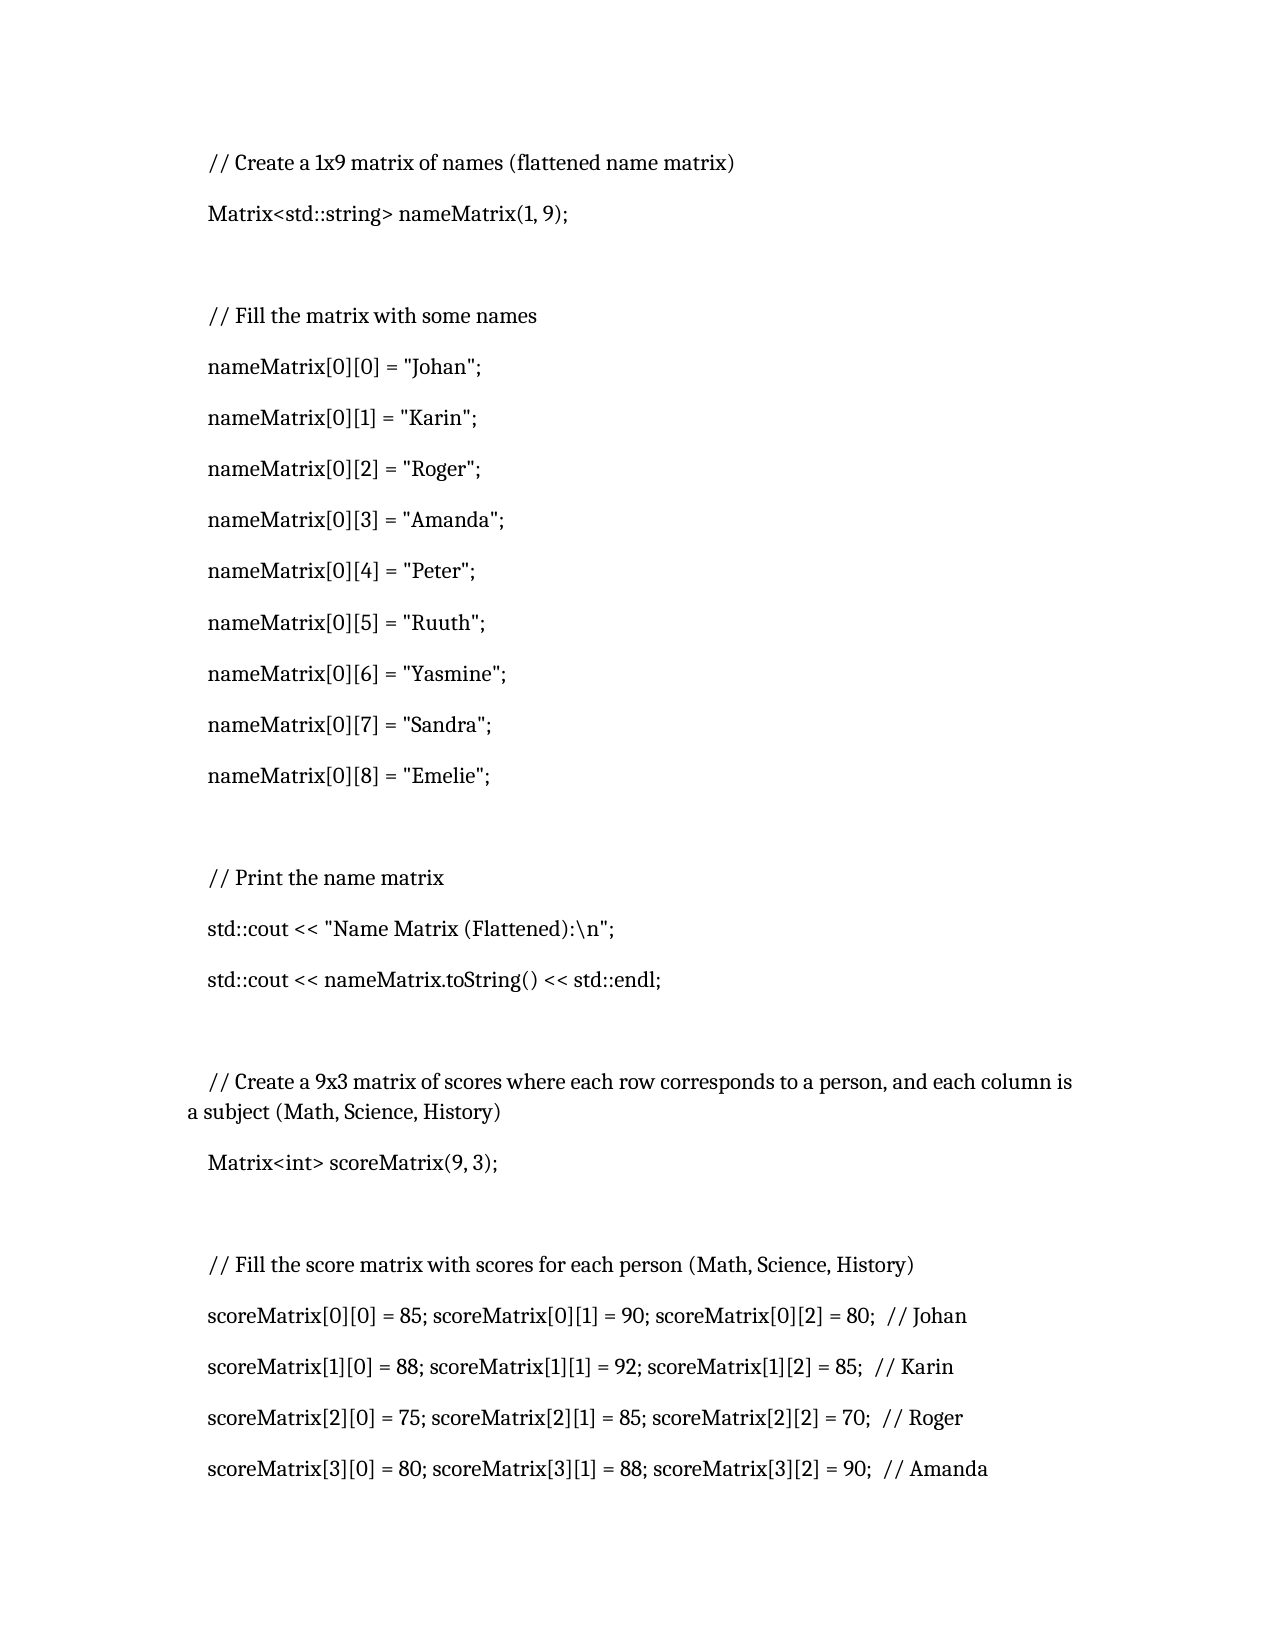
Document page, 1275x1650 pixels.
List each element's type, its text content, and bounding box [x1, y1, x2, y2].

text Matrix<std::string> nameMatrix(1, 9); [187, 201, 1087, 227]
text std::cout << nameMatrix.toString() << std::endl; [187, 967, 1087, 993]
text nameMatrix[0][6] = "Yasmine"; [187, 660, 1087, 687]
text // Print the name matrix [187, 864, 1087, 891]
text std::cout << "Name Matrix (Flattened):\n"; [187, 916, 1087, 942]
text scoreMatrix[0][0] = 85; scoreMatrix[0][1] = 90; scoreMatrix[0][2] = 80; // Johan [187, 1303, 1087, 1329]
text scoreMatrix[1][0] = 88; scoreMatrix[1][1] = 92; scoreMatrix[1][2] = 85; // Karin [187, 1354, 1087, 1381]
text // Create a 1x9 matrix of names (flattened name matrix) [187, 150, 1087, 176]
text // Fill the score matrix with scores for each person (Math, Science, History) [187, 1252, 1087, 1278]
text nameMatrix[0][5] = "Ruuth"; [187, 609, 1087, 636]
text scoreMatrix[3][0] = 80; scoreMatrix[3][1] = 88; scoreMatrix[3][2] = 90; // Amanda [187, 1456, 1087, 1483]
text // Fill the matrix with some names [187, 303, 1087, 329]
text nameMatrix[0][1] = "Karin"; [187, 405, 1087, 432]
text scoreMatrix[2][0] = 75; scoreMatrix[2][1] = 85; scoreMatrix[2][2] = 70; // Roger [187, 1405, 1087, 1432]
text nameMatrix[0][0] = "Johan"; [187, 354, 1087, 381]
text Matrix<int> scoreMatrix(9, 3); [187, 1150, 1087, 1176]
text nameMatrix[0][8] = "Emelie"; [187, 762, 1087, 789]
text nameMatrix[0][2] = "Roger"; [187, 456, 1087, 483]
text nameMatrix[0][3] = "Amanda"; [187, 507, 1087, 534]
text // Create a 9x3 matrix of scores where each row corresponds to a person, and each column is a subject (Math, Science, History) [187, 1069, 1087, 1125]
text nameMatrix[0][7] = "Sandra"; [187, 711, 1087, 738]
text nameMatrix[0][4] = "Peter"; [187, 558, 1087, 585]
